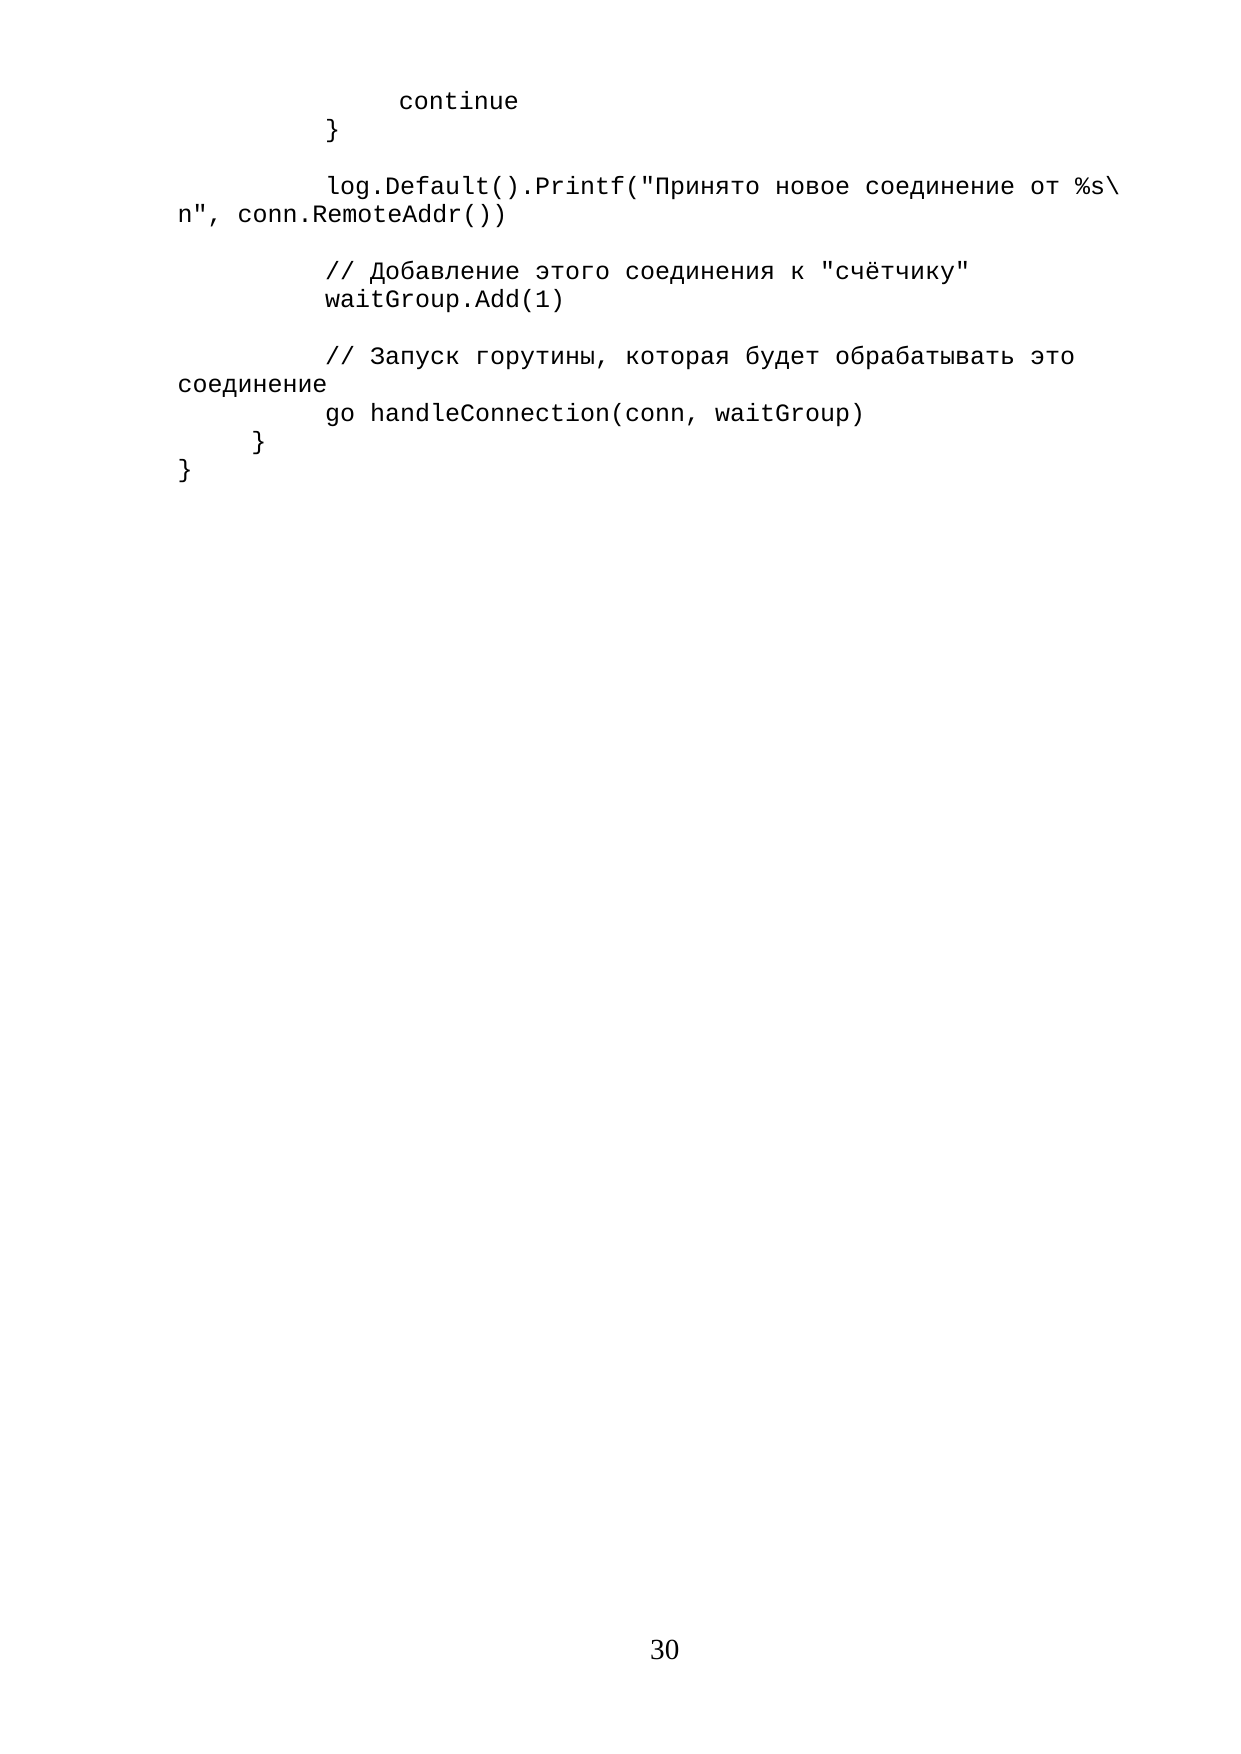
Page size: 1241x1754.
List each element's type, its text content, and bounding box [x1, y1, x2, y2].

text } [177, 457, 1152, 485]
text // Добавление этого соединения к "счётчику" [177, 258, 1152, 287]
text log.Default().Printf("Принято новое соединение от %s\n", conn.RemoteAddr()) [177, 173, 1152, 230]
text } [177, 117, 1152, 145]
text } [177, 428, 1152, 457]
text go handleConnection(conn, waitGroup) [177, 400, 1152, 428]
text continue [177, 88, 1152, 117]
text // Запуск горутины, которая будет обрабатывать это соединение [177, 343, 1152, 400]
text waitGroup.Add(1) [177, 287, 1152, 315]
